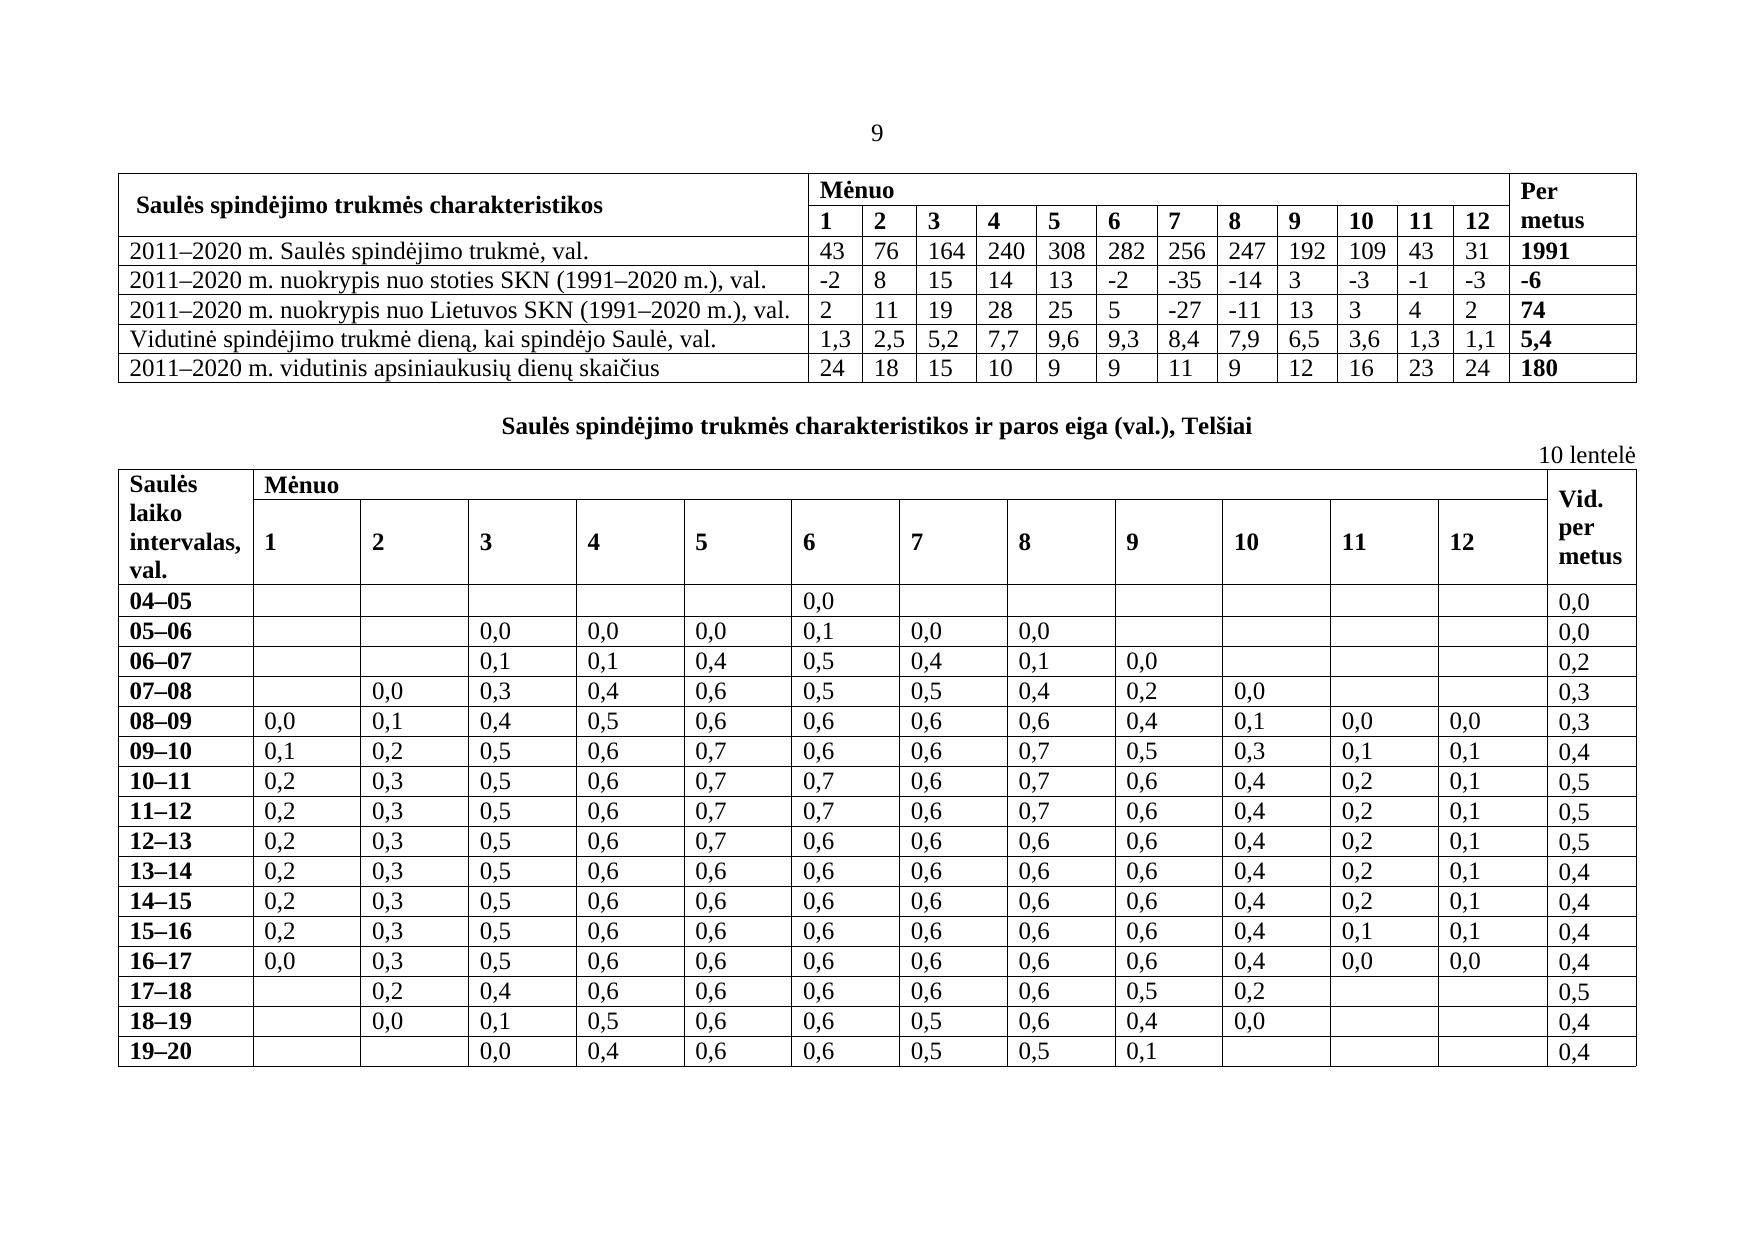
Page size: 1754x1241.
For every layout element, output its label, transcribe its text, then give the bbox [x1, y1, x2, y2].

table_cell 0,6 [1116, 767, 1222, 796]
table_cell 0,3 [1223, 737, 1330, 766]
table_cell [1331, 677, 1438, 706]
table_cell 7,9 [1218, 325, 1277, 353]
table_cell 0,5 [469, 857, 576, 886]
table_cell 0,6 [1008, 917, 1115, 946]
table_cell 3 [917, 206, 976, 236]
table_cell 0,3 [361, 767, 468, 796]
table_cell 0,0 [254, 707, 360, 736]
table_cell 0,4 [577, 677, 684, 706]
table_cell 308 [1037, 237, 1096, 265]
table_cell [900, 585, 1007, 616]
table_cell 3,6 [1338, 325, 1397, 353]
table_cell 0,6 [685, 977, 791, 1006]
table_cell 0,7 [792, 797, 899, 826]
table_cell 14–15 [119, 887, 253, 916]
table_cell 0,1 [1331, 737, 1438, 766]
table_cell 7 [1158, 206, 1217, 236]
table_cell [361, 585, 468, 616]
table_cell 12 [1439, 500, 1547, 584]
table_cell 109 [1338, 237, 1397, 265]
table_cell 0,5 [469, 887, 576, 916]
table_cell 0,5 [792, 647, 899, 676]
table_cell 16 [1338, 354, 1397, 382]
table_cell 0,2 [1116, 677, 1222, 706]
table_cell 0,0 [1331, 707, 1438, 736]
table_cell [1223, 585, 1330, 616]
table_cell 3 [469, 500, 576, 584]
table_cell 0,5 [469, 947, 576, 976]
table_cell 0,6 [900, 857, 1007, 886]
table_cell 0,5 [469, 797, 576, 826]
table_cell 0,6 [792, 977, 899, 1006]
table_cell 9 [1218, 354, 1277, 382]
table_cell 1 [809, 206, 862, 236]
table_cell 0,0 [1548, 585, 1636, 616]
table_cell 15 [917, 354, 976, 382]
table_cell 0,6 [1116, 947, 1222, 976]
table_cell 0,1 [1116, 1037, 1222, 1066]
table_cell 7,7 [977, 325, 1036, 353]
table_cell 0,0 [1439, 707, 1547, 736]
table_cell 0,0 [1008, 617, 1115, 646]
table_cell 0,6 [577, 827, 684, 856]
table_cell 05–06 [119, 617, 253, 646]
table_cell 9 [1278, 206, 1337, 236]
text 10 lentelė [118, 440, 1636, 469]
table_cell 0,1 [1439, 827, 1547, 856]
table_cell 0,1 [792, 617, 899, 646]
table_cell [1439, 647, 1547, 676]
table_cell 0,1 [1439, 767, 1547, 796]
table_cell 0,6 [1008, 977, 1115, 1006]
table_cell 11 [1331, 500, 1438, 584]
table_cell 0,5 [1008, 1037, 1115, 1066]
table_cell [1331, 617, 1438, 646]
table_cell 0,6 [900, 947, 1007, 976]
table_cell 1,1 [1454, 325, 1509, 353]
table_cell 12 [1454, 206, 1509, 236]
table_cell 0,6 [792, 857, 899, 886]
table_cell 2,5 [863, 325, 916, 353]
table_cell 0,6 [792, 947, 899, 976]
table_cell 0,6 [685, 707, 791, 736]
table_cell 10 [977, 354, 1036, 382]
table_cell 0,3 [361, 917, 468, 946]
table_cell 0,2 [361, 737, 468, 766]
table_cell 1,3 [1398, 325, 1453, 353]
table_cell [1116, 585, 1222, 616]
table_cell 0,1 [1439, 917, 1547, 946]
table_cell 0,5 [469, 917, 576, 946]
table_cell 9,3 [1097, 325, 1157, 353]
table_cell 0,4 [1223, 887, 1330, 916]
table_cell Vidutinė spindėjimo trukmė dieną, kai spindėjo Saulė, val. [119, 325, 808, 353]
table_cell 0,7 [1008, 737, 1115, 766]
table_cell 4 [577, 500, 684, 584]
table_cell 0,6 [900, 707, 1007, 736]
table_cell 0,4 [685, 647, 791, 676]
table_cell -3 [1454, 266, 1509, 294]
table_cell [254, 617, 360, 646]
table_cell 0,7 [685, 797, 791, 826]
table_cell 0,5 [1116, 737, 1222, 766]
table_cell 0,1 [469, 1007, 576, 1036]
table_cell 0,1 [1008, 647, 1115, 676]
table_cell 0,2 [1331, 767, 1438, 796]
table_cell [254, 1037, 360, 1066]
text Saulės spindėjimo trukmės charakteristikos ir paros eiga (val.), Telšiai [118, 411, 1636, 440]
table_cell 0,6 [900, 827, 1007, 856]
table_cell -1 [1398, 266, 1453, 294]
table_cell 0,6 [577, 977, 684, 1006]
table_cell 0,5 [900, 1037, 1007, 1066]
table_cell 0,3 [1548, 677, 1636, 706]
table_cell 2 [863, 206, 916, 236]
table_cell 0,6 [900, 977, 1007, 1006]
table_cell 0,6 [1008, 887, 1115, 916]
table_cell 0,4 [1548, 857, 1636, 886]
table_cell 0,7 [685, 737, 791, 766]
table_cell [1331, 977, 1438, 1006]
table_cell 0,0 [361, 677, 468, 706]
table_cell 0,0 [1116, 647, 1222, 676]
table_cell 0,2 [254, 797, 360, 826]
table_cell 0,6 [1116, 857, 1222, 886]
table_cell 8 [863, 266, 916, 294]
table_cell 0,5 [1116, 977, 1222, 1006]
table_cell 0,6 [792, 917, 899, 946]
table_cell 0,0 [469, 617, 576, 646]
table_cell [1331, 647, 1438, 676]
table_cell 5,2 [917, 325, 976, 353]
table_cell 1,3 [809, 325, 862, 353]
table_cell 0,6 [577, 797, 684, 826]
table_cell 0,1 [1439, 887, 1547, 916]
table_cell [254, 677, 360, 706]
table_cell 0,4 [1223, 827, 1330, 856]
table_cell 11 [1158, 354, 1217, 382]
table_cell 2 [361, 500, 468, 584]
table_cell 11–12 [119, 797, 253, 826]
table_cell -2 [809, 266, 862, 294]
table_cell 0,0 [1223, 677, 1330, 706]
table_cell 0,5 [1548, 767, 1636, 796]
table_cell 0,6 [685, 1037, 791, 1066]
table_header Vid. per metus [1548, 470, 1636, 584]
table_cell 2011–2020 m. Saulės spindėjimo trukmė, val. [119, 237, 808, 265]
table_cell 12 [1278, 354, 1337, 382]
table_cell 1 [254, 500, 360, 584]
table_cell [361, 647, 468, 676]
table_cell 24 [1454, 354, 1509, 382]
table_cell 04–05 [119, 585, 253, 616]
table_cell 0,6 [685, 947, 791, 976]
table_cell 0,5 [469, 767, 576, 796]
table_cell 0,2 [1331, 797, 1438, 826]
table_cell 0,3 [361, 797, 468, 826]
table_cell [1439, 677, 1547, 706]
table_cell 5 [685, 500, 791, 584]
table_cell 19 [917, 295, 976, 323]
table_cell 2 [809, 295, 862, 323]
table_cell -14 [1218, 266, 1277, 294]
table_cell 10–11 [119, 767, 253, 796]
table_cell 4 [977, 206, 1036, 236]
table_cell 0,2 [254, 767, 360, 796]
table_cell 0,3 [361, 827, 468, 856]
table_cell 9,6 [1037, 325, 1096, 353]
table_cell 0,4 [469, 707, 576, 736]
table_cell [361, 617, 468, 646]
table_cell 0,7 [685, 827, 791, 856]
table_cell 0,3 [469, 677, 576, 706]
table_cell 0,3 [361, 947, 468, 976]
table_cell 0,0 [1439, 947, 1547, 976]
table_cell 76 [863, 237, 916, 265]
table_cell 256 [1158, 237, 1217, 265]
table_cell -35 [1158, 266, 1217, 294]
table_cell 0,4 [1116, 1007, 1222, 1036]
table_cell [1223, 617, 1330, 646]
table_cell 0,4 [1548, 887, 1636, 916]
table_cell 0,6 [577, 737, 684, 766]
table_cell 0,7 [792, 767, 899, 796]
table_cell 0,3 [361, 857, 468, 886]
table_cell [1008, 585, 1115, 616]
table_cell 0,6 [1116, 797, 1222, 826]
table_cell 0,3 [1548, 707, 1636, 736]
table_cell 09–10 [119, 737, 253, 766]
table_cell 0,4 [1223, 947, 1330, 976]
table_cell [469, 585, 576, 616]
table_cell 0,6 [1008, 1007, 1115, 1036]
table_cell 0,6 [1008, 707, 1115, 736]
table_cell 0,4 [1548, 1007, 1636, 1036]
table_cell 0,1 [1223, 707, 1330, 736]
table_cell [1439, 1037, 1547, 1066]
table_cell -6 [1510, 266, 1636, 294]
table_cell 0,4 [1548, 917, 1636, 946]
table_cell 0,1 [254, 737, 360, 766]
table_cell 0,1 [1439, 737, 1547, 766]
table_cell 0,4 [1223, 767, 1330, 796]
table_cell 0,1 [1439, 857, 1547, 886]
table_cell 0,6 [792, 1007, 899, 1036]
table_cell 0,3 [361, 887, 468, 916]
table_cell 17–18 [119, 977, 253, 1006]
table_cell 0,4 [1223, 917, 1330, 946]
table_cell 0,6 [1116, 917, 1222, 946]
table_cell 0,4 [577, 1037, 684, 1066]
table_cell 0,0 [361, 1007, 468, 1036]
table_cell 0,4 [1223, 797, 1330, 826]
table_cell 0,6 [792, 887, 899, 916]
table_cell 240 [977, 237, 1036, 265]
table_cell 8 [1218, 206, 1277, 236]
table_cell 14 [977, 266, 1036, 294]
table_cell 0,6 [1116, 887, 1222, 916]
table_cell 2011–2020 m. nuokrypis nuo Lietuvos SKN (1991–2020 m.), val. [119, 295, 808, 323]
table_cell 0,2 [361, 977, 468, 1006]
table_cell -3 [1338, 266, 1397, 294]
table_cell 13–14 [119, 857, 253, 886]
table_cell 9 [1116, 500, 1222, 584]
table_cell 0,2 [1223, 977, 1330, 1006]
table_cell 0,0 [1331, 947, 1438, 976]
table_cell 0,6 [1116, 827, 1222, 856]
table_cell [1439, 617, 1547, 646]
table_cell [1223, 647, 1330, 676]
table_cell 6 [792, 500, 899, 584]
table_cell 0,6 [577, 887, 684, 916]
table_cell 0,6 [1008, 857, 1115, 886]
table_cell 16–17 [119, 947, 253, 976]
table_cell 0,1 [577, 647, 684, 676]
table_cell 0,5 [1548, 827, 1636, 856]
table_cell 0,5 [469, 827, 576, 856]
table_cell 0,6 [900, 887, 1007, 916]
table_cell 0,6 [900, 737, 1007, 766]
table_cell 2011–2020 m. nuokrypis nuo stoties SKN (1991–2020 m.), val. [119, 266, 808, 294]
table_cell 11 [1398, 206, 1453, 236]
table_cell 282 [1097, 237, 1157, 265]
table_cell 0,6 [792, 707, 899, 736]
table_cell 4 [1398, 295, 1453, 323]
table_cell 0,6 [1008, 947, 1115, 976]
table_cell 0,1 [1439, 797, 1547, 826]
table_cell [1331, 1037, 1438, 1066]
table_cell 11 [863, 295, 916, 323]
table_cell 1991 [1510, 237, 1636, 265]
table_cell 07–08 [119, 677, 253, 706]
table_cell 10 [1223, 500, 1330, 584]
table_cell 192 [1278, 237, 1337, 265]
table_cell 5 [1097, 295, 1157, 323]
table_cell 0,6 [685, 1007, 791, 1036]
table_cell 24 [809, 354, 862, 382]
table_cell 12–13 [119, 827, 253, 856]
table_cell 0,5 [577, 707, 684, 736]
table_cell 0,2 [1331, 887, 1438, 916]
table_cell 06–07 [119, 647, 253, 676]
table_cell 0,6 [792, 1037, 899, 1066]
table_cell 164 [917, 237, 976, 265]
table_cell [1331, 1007, 1438, 1036]
table_cell 0,2 [1331, 827, 1438, 856]
table_cell 9 [1097, 354, 1157, 382]
table_cell [577, 585, 684, 616]
table_cell 6 [1097, 206, 1157, 236]
table_cell [254, 1007, 360, 1036]
table_cell 0,0 [254, 947, 360, 976]
table_cell 0,7 [1008, 797, 1115, 826]
table_cell 15–16 [119, 917, 253, 946]
table_cell 9 [1037, 354, 1096, 382]
table_cell 5,4 [1510, 325, 1636, 353]
table_cell 0,2 [254, 827, 360, 856]
table_cell 0,6 [685, 677, 791, 706]
table_cell 0,5 [1548, 977, 1636, 1006]
table_cell 08–09 [119, 707, 253, 736]
table_cell 0,6 [577, 917, 684, 946]
table_cell 0,2 [1331, 857, 1438, 886]
table_cell 0,7 [685, 767, 791, 796]
table_cell [685, 585, 791, 616]
table_cell 0,4 [1223, 857, 1330, 886]
table_cell 0,2 [254, 857, 360, 886]
table_cell 0,1 [469, 647, 576, 676]
table_cell 0,2 [1548, 647, 1636, 676]
table_header Saulės laiko intervalas, val. [119, 470, 253, 584]
table_cell 0,6 [900, 797, 1007, 826]
table_cell 0,4 [1116, 707, 1222, 736]
table_cell 19–20 [119, 1037, 253, 1066]
table_cell 0,6 [900, 917, 1007, 946]
table_cell 247 [1218, 237, 1277, 265]
table_cell 3 [1278, 266, 1337, 294]
table_cell 0,0 [792, 585, 899, 616]
table_cell 0,6 [685, 917, 791, 946]
table_cell 0,4 [1548, 947, 1636, 976]
table_cell 15 [917, 266, 976, 294]
table_cell 0,5 [577, 1007, 684, 1036]
table_header Saulės spindėjimo trukmės charakteristikos [119, 174, 808, 236]
table_cell 23 [1398, 354, 1453, 382]
table_cell 8 [1008, 500, 1115, 584]
table_cell 0,6 [1008, 827, 1115, 856]
table_cell 74 [1510, 295, 1636, 323]
table_cell [254, 977, 360, 1006]
table_cell 0,2 [254, 917, 360, 946]
table_cell 0,6 [685, 887, 791, 916]
table_cell -27 [1158, 295, 1217, 323]
table_cell -2 [1097, 266, 1157, 294]
table_cell 0,5 [900, 677, 1007, 706]
table_cell 31 [1454, 237, 1509, 265]
table_cell 0,6 [792, 827, 899, 856]
table_cell -11 [1218, 295, 1277, 323]
table_cell [361, 1037, 468, 1066]
table_cell [1439, 1007, 1547, 1036]
table_cell [254, 647, 360, 676]
table_cell 18–19 [119, 1007, 253, 1036]
table_cell 0,1 [1331, 917, 1438, 946]
table_cell 43 [1398, 237, 1453, 265]
table_cell [1439, 977, 1547, 1006]
table_cell 10 [1338, 206, 1397, 236]
table_cell 0,4 [469, 977, 576, 1006]
table_cell 180 [1510, 354, 1636, 382]
table_cell 5 [1037, 206, 1096, 236]
table_header Mėnuo [254, 470, 1547, 499]
table_header Mėnuo [809, 174, 1509, 204]
table_cell 0,1 [361, 707, 468, 736]
table_cell 6,5 [1278, 325, 1337, 353]
table_cell 0,6 [577, 857, 684, 886]
table_cell 0,0 [900, 617, 1007, 646]
table_cell 2011–2020 m. vidutinis apsiniaukusių dienų skaičius [119, 354, 808, 382]
table_cell 0,6 [577, 947, 684, 976]
table_cell 7 [900, 500, 1007, 584]
table_cell 8,4 [1158, 325, 1217, 353]
table_cell 0,0 [1223, 1007, 1330, 1036]
table_cell 13 [1278, 295, 1337, 323]
table_cell 43 [809, 237, 862, 265]
table_cell [1439, 585, 1547, 616]
table_cell 3 [1338, 295, 1397, 323]
table_cell 28 [977, 295, 1036, 323]
table_cell [254, 585, 360, 616]
table_cell 0,4 [1548, 1037, 1636, 1066]
table_cell 0,6 [792, 737, 899, 766]
table_cell 0,5 [1548, 797, 1636, 826]
table_cell 0,6 [685, 857, 791, 886]
table_cell 0,4 [1548, 737, 1636, 766]
table_cell 0,5 [900, 1007, 1007, 1036]
table_cell 18 [863, 354, 916, 382]
table_cell 0,0 [685, 617, 791, 646]
table_cell 0,7 [1008, 767, 1115, 796]
table_cell 0,2 [254, 887, 360, 916]
table_cell [1116, 617, 1222, 646]
table_cell 0,4 [900, 647, 1007, 676]
table_cell 0,0 [1548, 617, 1636, 646]
table_cell 0,5 [469, 737, 576, 766]
table_cell 0,0 [577, 617, 684, 646]
table_cell 13 [1037, 266, 1096, 294]
table_cell 0,4 [1008, 677, 1115, 706]
table_cell 25 [1037, 295, 1096, 323]
table_cell 2 [1454, 295, 1509, 323]
table_cell 0,6 [900, 767, 1007, 796]
table_cell 0,0 [469, 1037, 576, 1066]
table_cell [1223, 1037, 1330, 1066]
table_cell [1331, 585, 1438, 616]
table_cell 0,6 [577, 767, 684, 796]
table_cell 0,5 [792, 677, 899, 706]
table_header Per metus [1510, 174, 1636, 236]
